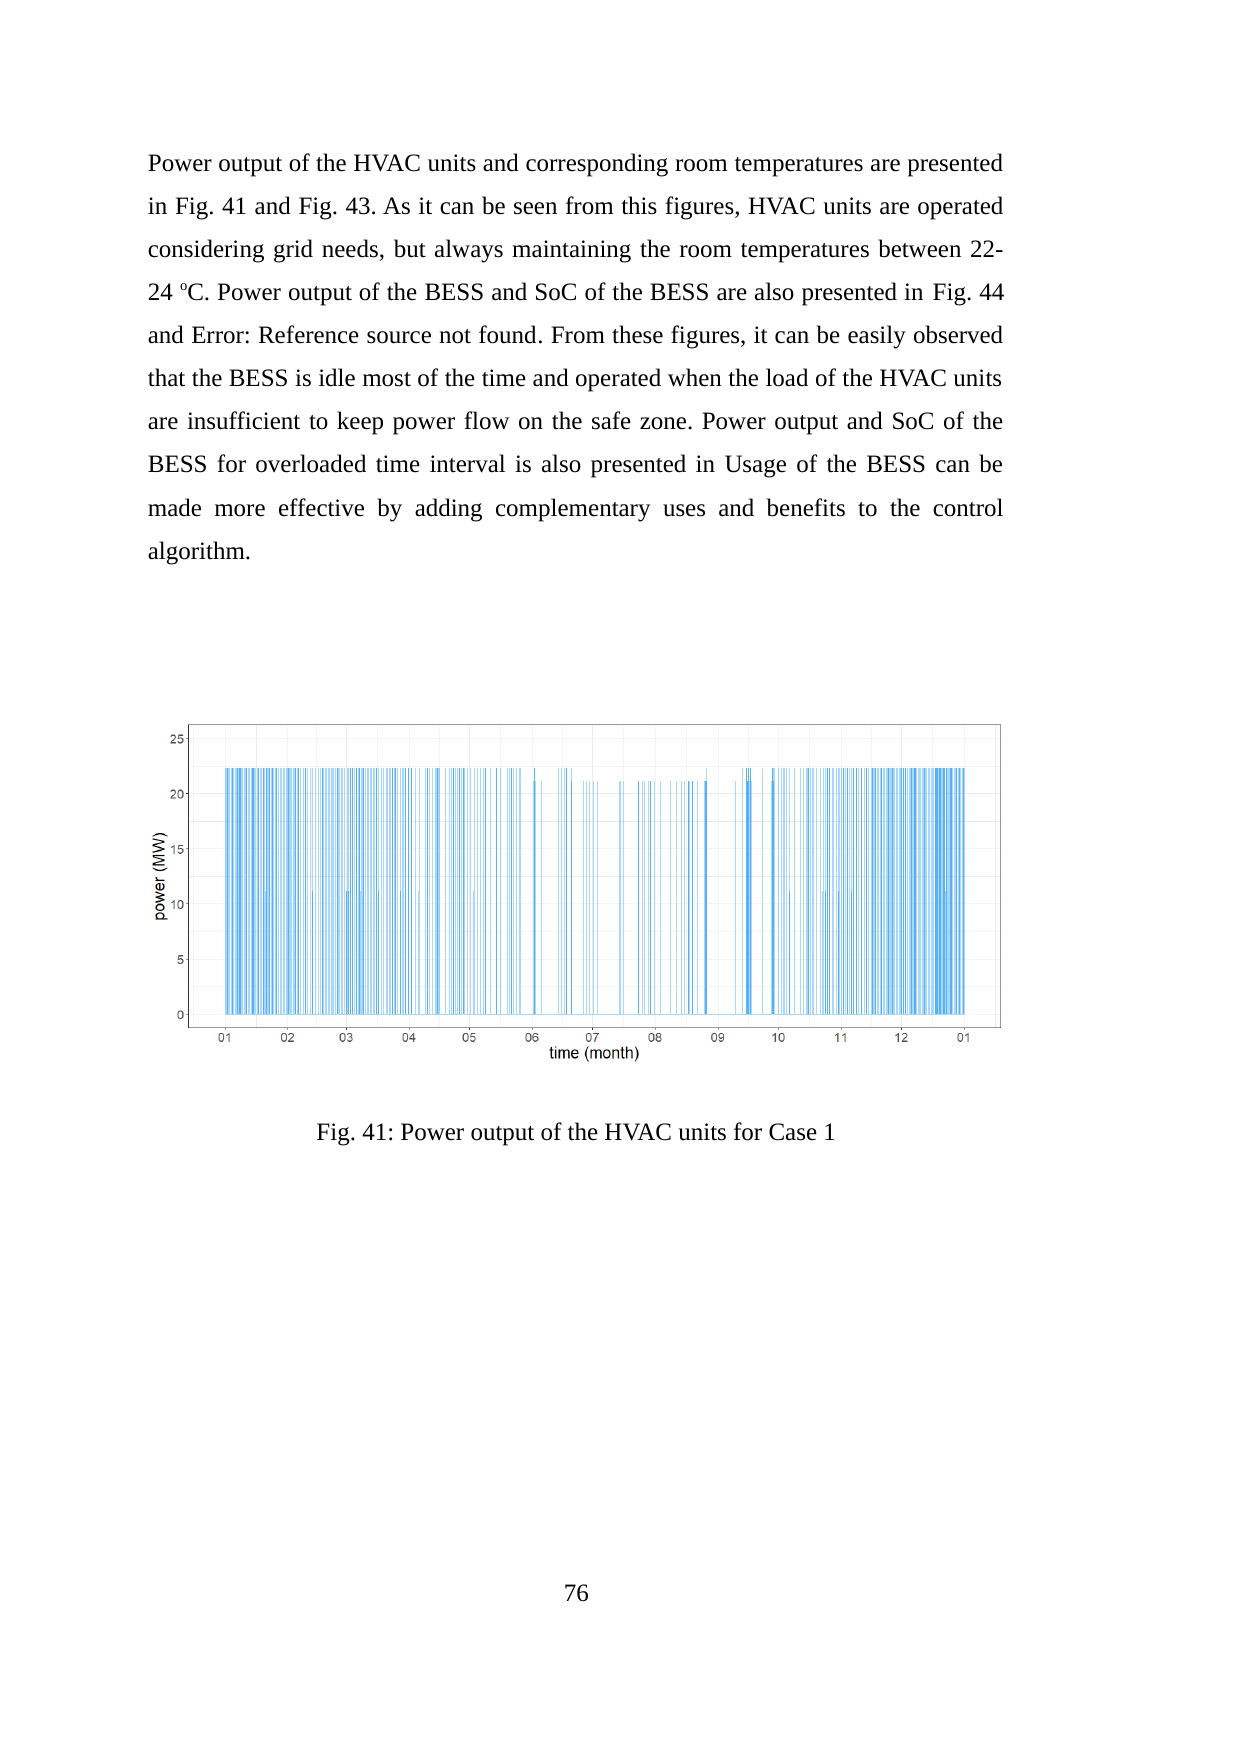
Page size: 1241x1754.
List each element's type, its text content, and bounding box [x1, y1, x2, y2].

picture [147, 720, 1005, 1064]
text Power output of the HVAC units and corresponding room temperatures are presented in Fig. 41 and Fig. 43. As it can be seen from this figures, HVAC units are operated considering grid needs, but always maintaining the room temperatures between 22-24 oC. Power output of the BESS and SoC of the BESS are also presented in Fig. 44 and Error: Reference source not found. From these figures, it can be easily observed that the BESS is idle most of the time and operated when the load of the HVAC units are insufficient to keep power flow on the safe zone. Power output and SoC of the BESS for overloaded time interval is also presented in Usage of the BESS can be made more effective by adding complementary uses and benefits to the control algorithm. [148, 148, 1004, 564]
text Fig. 41: Power output of the HVAC units for Case 1 [148, 1117, 1004, 1146]
